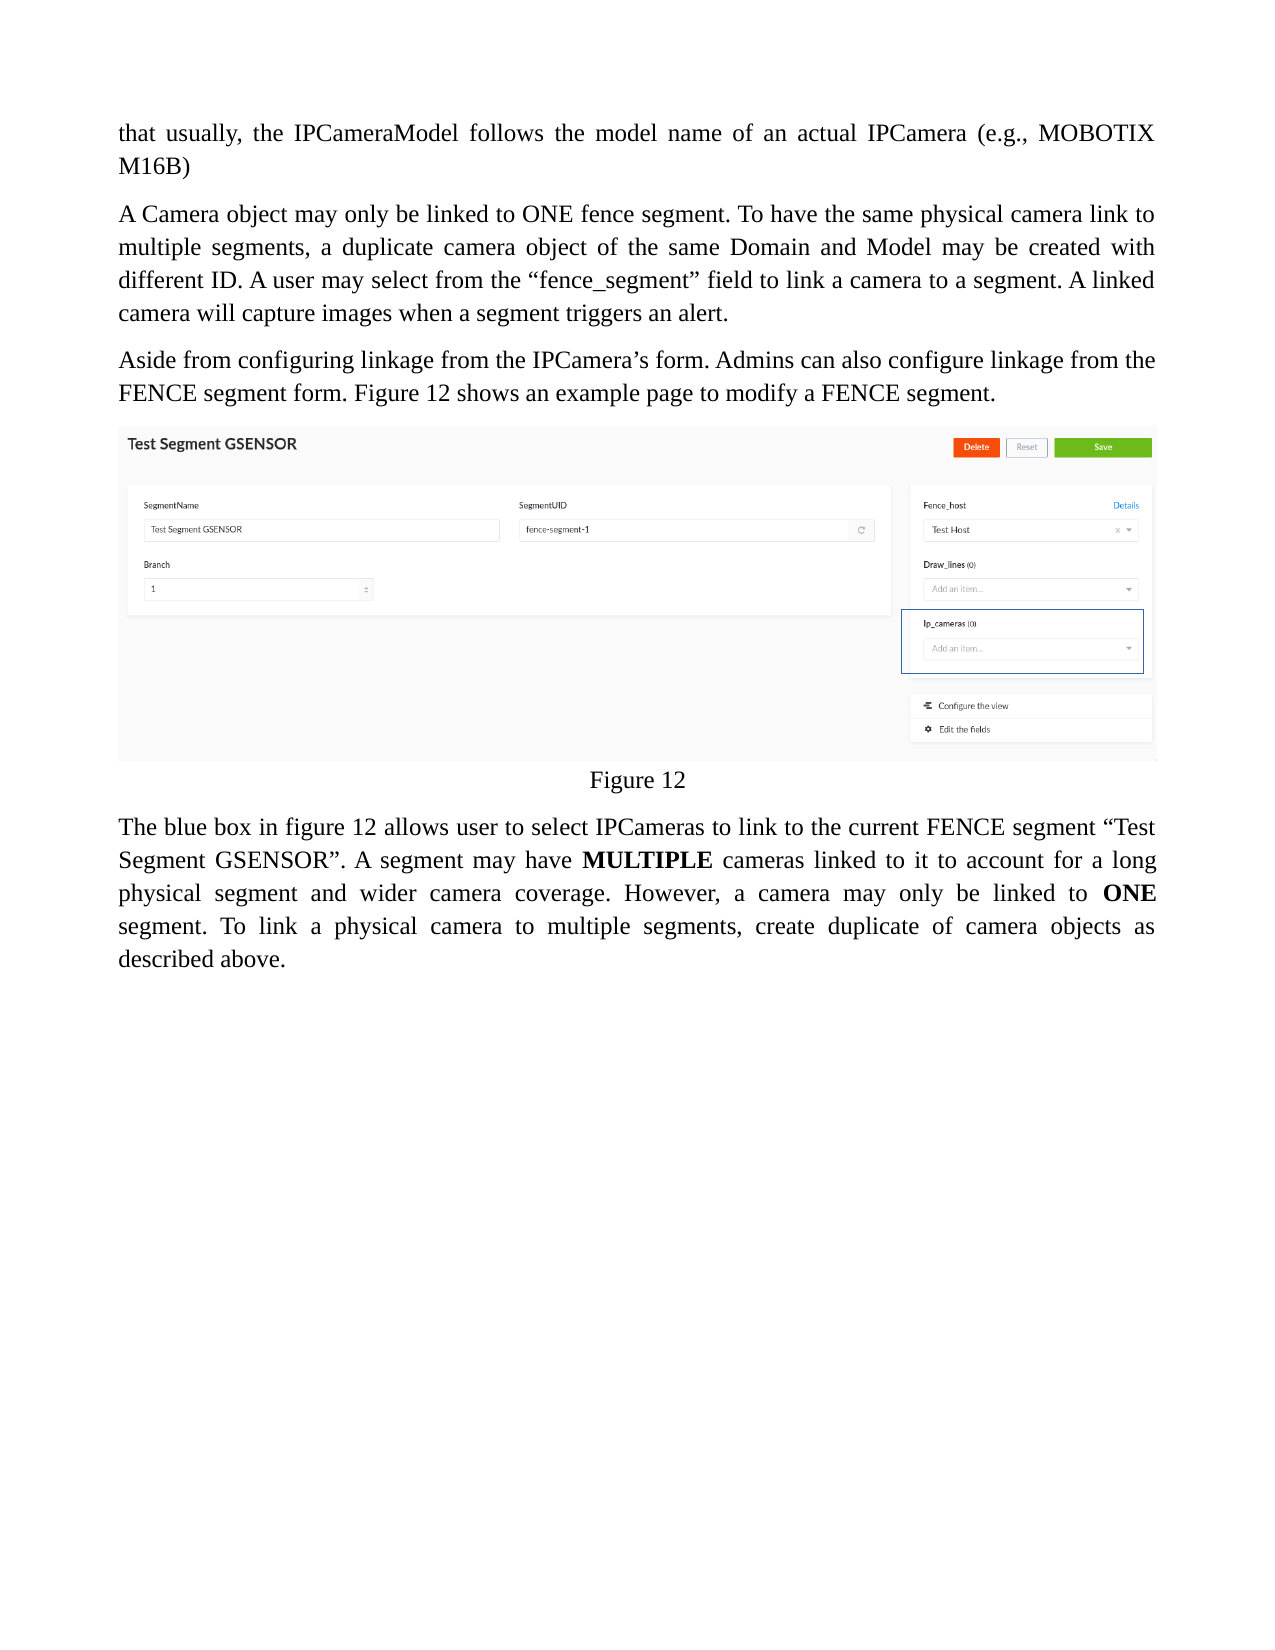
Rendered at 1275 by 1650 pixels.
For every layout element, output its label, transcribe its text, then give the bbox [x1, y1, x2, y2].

text A Camera object may only be linked to ONE fence segment. To have the same physical camera link to multiple segments, a duplicate camera object of the same Domain and Model may be created with different ID. A user may select from the “fence_segment” field to link a camera to a segment. A linked camera will capture images when a segment triggers an alert. [118, 199, 1157, 327]
text Aside from configuring linkage from the IPCamera’s form. Admins can also configure linkage from the FENCE segment form. Figure 12 shows an example page to modify a FENCE segment. [118, 345, 1157, 407]
text Figure 12 [118, 761, 1157, 793]
text that usually, the IPCameraModel follows the model name of an actual IPCamera (e.g., MOBOTIX M16B) [118, 118, 1157, 180]
text The blue box in figure 12 allows user to select IPCameras to link to the current FENCE segment “Test Segment GSENSOR”. A segment may have MULTIPLE cameras linked to it to account for a long physical segment and wider camera coverage. However, a camera may only be linked to ONE segment. To link a physical camera to multiple segments, create duplicate of camera objects as described above. [118, 812, 1157, 973]
picture [118, 426, 1157, 761]
